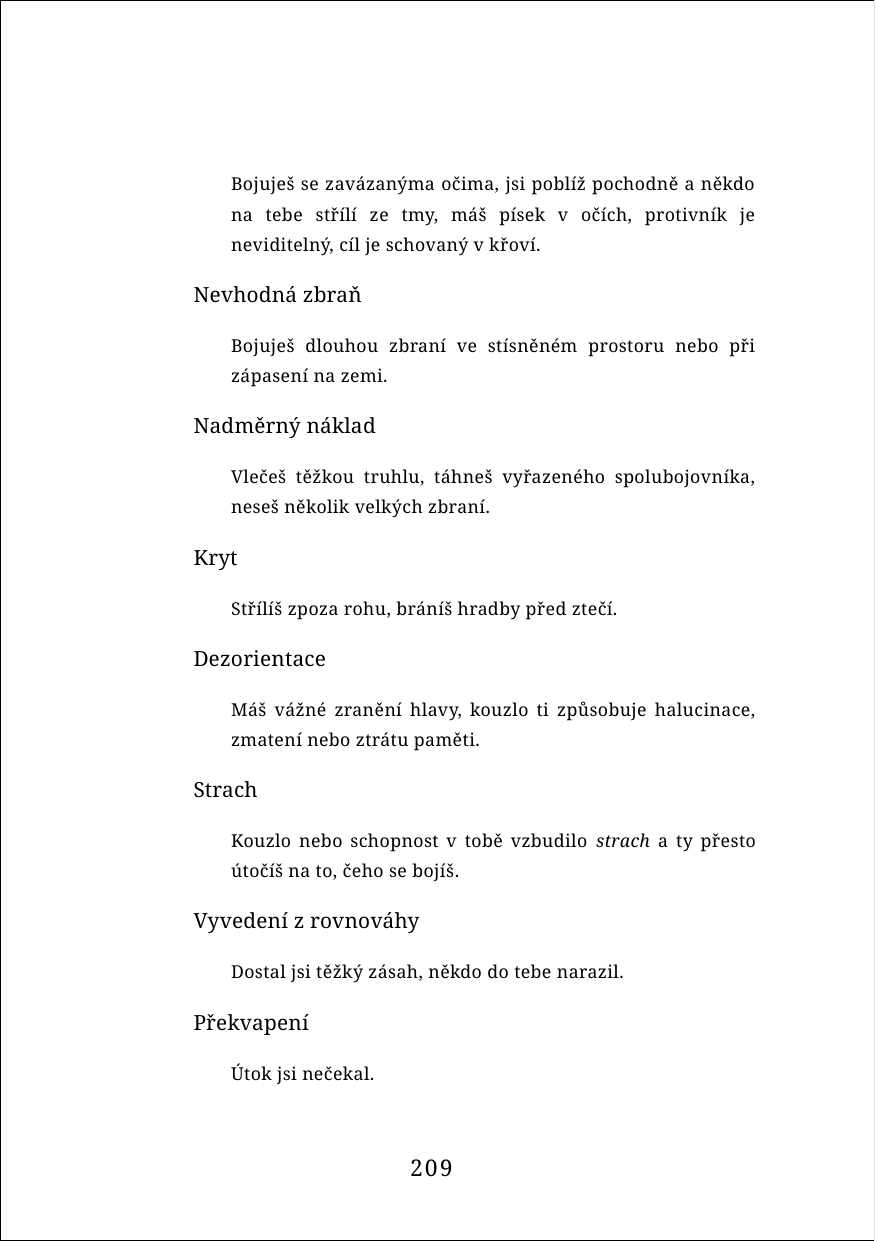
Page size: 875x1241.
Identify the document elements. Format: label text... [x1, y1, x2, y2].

list Vlečeš těžkou truhlu, táhneš vyřazeného spolubojovníka, neseš několik velkých zbraní. [193, 465, 756, 519]
list Dezorientace [156, 644, 756, 672]
list Strach [156, 775, 756, 804]
list Nadměrný náklad [156, 411, 756, 440]
list Bojuješ dlouhou zbraní ve stísněném prostoru nebo při zápasení na zemi. [193, 333, 756, 388]
list Nevhodná zbraň [156, 280, 756, 308]
list Bojuješ se zavázanýma očima, jsi poblíž pochodně a někdo na tebe střílí ze tmy, máš písek v očích, protivník je neviditelný, cíl je schovaný v křoví. [193, 172, 756, 256]
list Překvapení [156, 1008, 756, 1036]
list Kouzlo nebo schopnost v tobě vzbudilo strach a ty přesto útočíš na to, čeho se bojíš. [193, 828, 756, 883]
list Dostal jsi těžký zásah, někdo do tebe narazil. [193, 960, 756, 984]
list Střílíš zpoza rohu, bráníš hradby před ztečí. [193, 596, 756, 620]
list Kryt [156, 543, 756, 571]
list Máš vážné zranění hlavy, kouzlo ti způsobuje halucinace, zmatení nebo ztrátu paměti. [193, 697, 756, 752]
list Útok jsi nečekal. [193, 1061, 756, 1085]
list Vyvedení z rovnováhy [156, 907, 756, 935]
